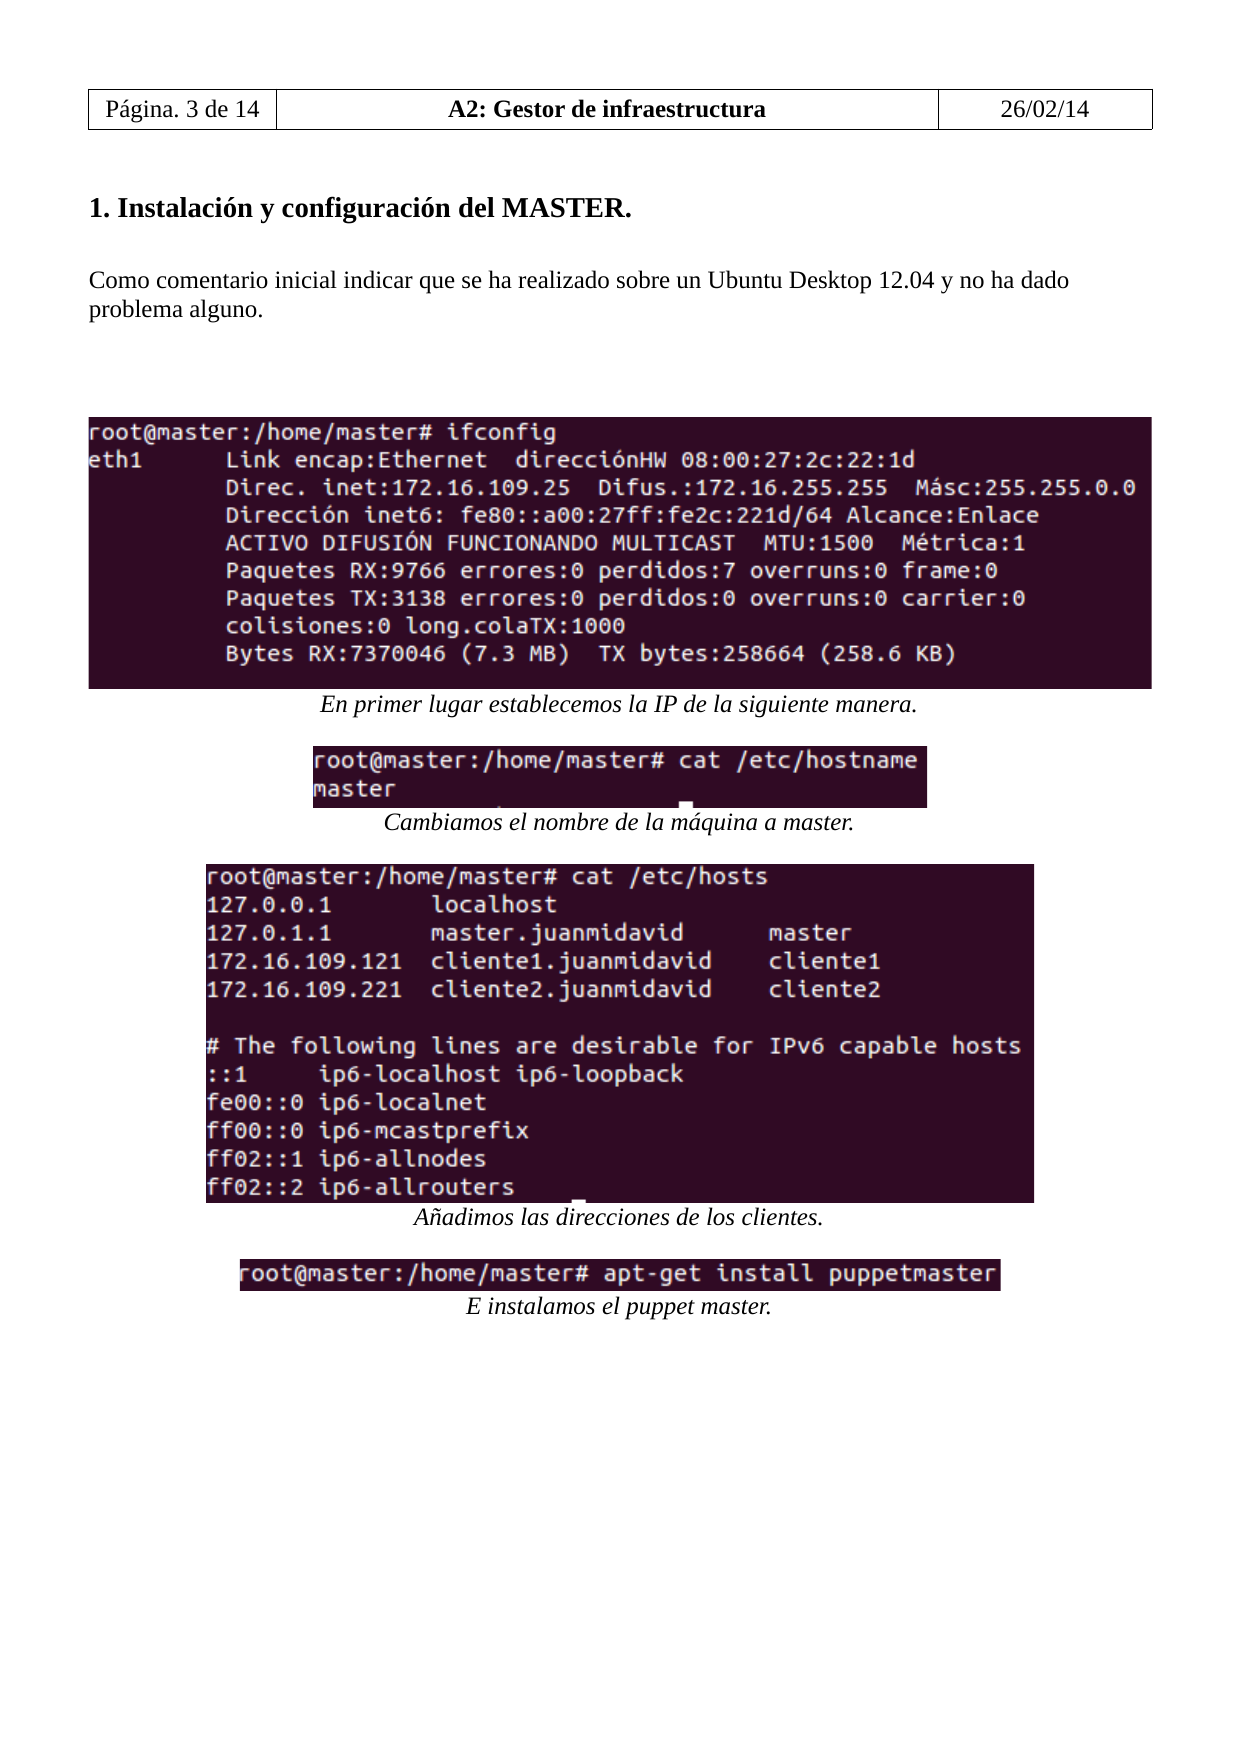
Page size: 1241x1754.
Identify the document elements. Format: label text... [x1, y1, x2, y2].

text Como comentario inicial indicar que se ha realizado sobre un Ubuntu Desktop 12.04 y no ha dado problema alguno. [88, 265, 1152, 323]
text En primer lugar establecemos la IP de la siguiente manera. [88, 689, 1152, 717]
picture [239, 1259, 1001, 1291]
text Añadimos las direcciones de los clientes. [88, 1202, 1152, 1231]
subtitle 1. Instalación y configuración del MASTER. [88, 191, 1152, 224]
picture [313, 746, 928, 808]
picture [88, 417, 1152, 689]
picture [206, 864, 1035, 1203]
text Cambiamos el nombre de la máquina a master. [88, 807, 1152, 836]
text E instalamos el puppet master. [88, 1291, 1152, 1320]
